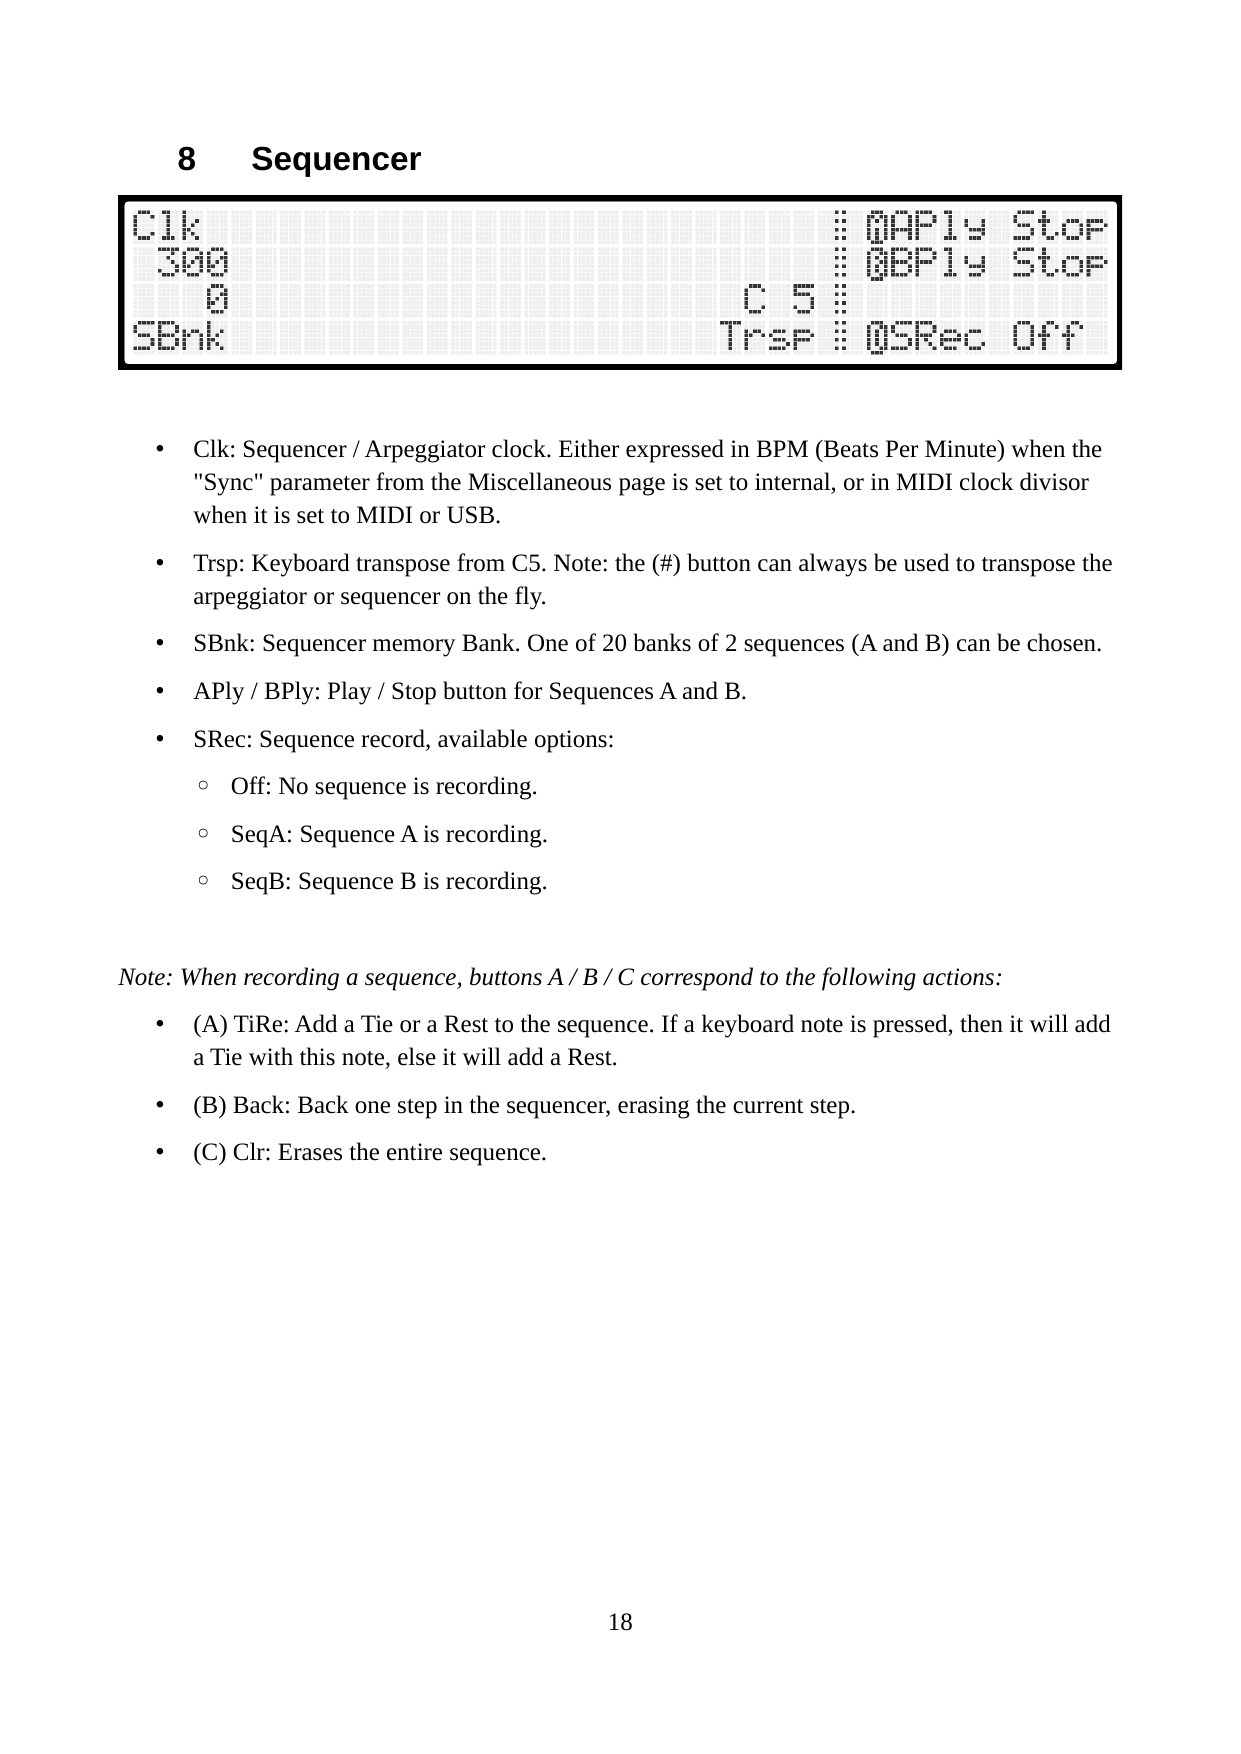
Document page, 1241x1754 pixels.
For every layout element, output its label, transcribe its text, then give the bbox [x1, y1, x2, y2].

list (B) Back: Back one step in the sequencer, erasing the current step. [156, 1090, 1122, 1119]
list SeqA: Sequence A is recording. [193, 819, 1122, 848]
subtitle Sequencer [177, 139, 1122, 177]
text Note: When recording a sequence, buttons A / B / C correspond to the following actions: [118, 962, 1122, 990]
list (A) TiRe: Add a Tie or a Rest to the sequence. If a keyboard note is pressed, then it will add a Tie with this note, else it will add a Rest. [156, 1009, 1122, 1071]
list SRec: Sequence record, available options: [156, 724, 1122, 752]
list Trsp: Keyboard transpose from C5. Note: the (#) button can always be used to transpose the arpeggiator or sequencer on the fly. [156, 548, 1122, 609]
list Clk: Sequencer / Arpeggiator clock. Either expressed in BPM (Beats Per Minute) when the "Sync" parameter from the Miscellaneous page is set to internal, or in MIDI clock divisor when it is set to MIDI or USB. [156, 434, 1122, 529]
list APly / BPly: Play / Stop button for Sequences A and B. [156, 676, 1122, 705]
list SBnk: Sequencer memory Bank. One of 20 banks of 2 sequences (A and B) can be chosen. [156, 628, 1122, 657]
list Off: No sequence is recording. [193, 771, 1122, 800]
list SeqB: Sequence B is recording. [193, 866, 1122, 895]
list (C) Clr: Erases the entire sequence. [156, 1137, 1122, 1166]
picture [118, 195, 1123, 370]
